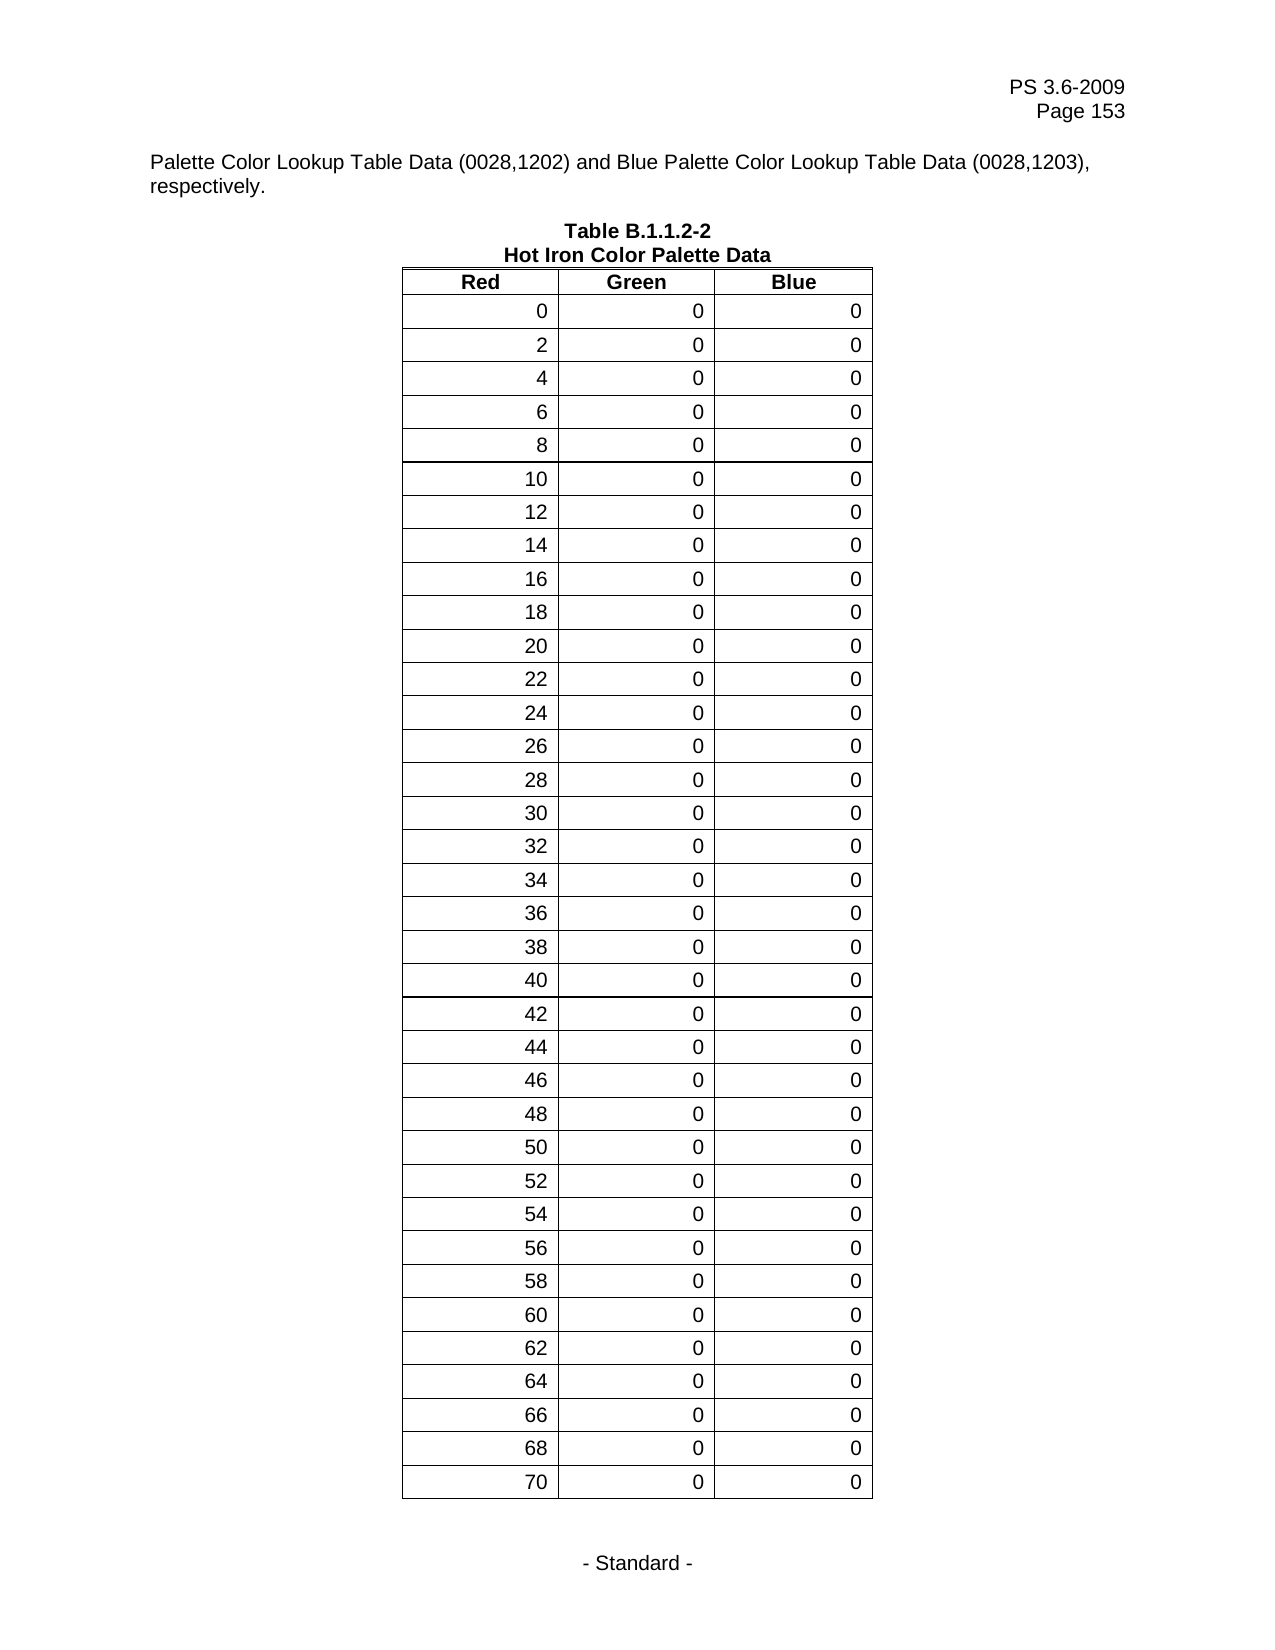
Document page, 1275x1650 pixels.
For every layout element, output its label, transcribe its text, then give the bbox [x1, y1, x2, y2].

table_cell 0 [559, 897, 714, 929]
table_cell 0 [715, 1131, 872, 1163]
table_cell 0 [559, 763, 714, 796]
table_cell 0 [559, 830, 714, 863]
table_cell 26 [403, 730, 558, 762]
table_cell 0 [559, 663, 714, 695]
table_cell 0 [715, 529, 872, 562]
table_cell 0 [559, 496, 714, 528]
table_cell 12 [403, 496, 558, 528]
table_cell 68 [403, 1432, 558, 1464]
table_cell 62 [403, 1332, 558, 1364]
table_cell 0 [403, 295, 558, 328]
table_cell 28 [403, 763, 558, 796]
table_cell 0 [715, 362, 872, 394]
table_cell 58 [403, 1265, 558, 1297]
table_cell 0 [559, 1098, 714, 1130]
table_cell 0 [715, 463, 872, 495]
table_cell 4 [403, 362, 558, 394]
table_cell 0 [715, 396, 872, 428]
table_cell 0 [715, 897, 872, 929]
table_cell 0 [715, 563, 872, 595]
table_cell 60 [403, 1298, 558, 1331]
table_cell 52 [403, 1165, 558, 1197]
table_cell 0 [715, 1399, 872, 1431]
table_header Blue [715, 270, 872, 294]
table_cell 0 [715, 1298, 872, 1331]
table_cell 18 [403, 596, 558, 628]
table_cell 50 [403, 1131, 558, 1163]
table_cell 0 [559, 998, 714, 1030]
table_cell 0 [559, 1432, 714, 1464]
table_cell 0 [559, 529, 714, 562]
table_cell 0 [559, 1031, 714, 1063]
table_cell 56 [403, 1231, 558, 1264]
table_cell 0 [715, 1265, 872, 1297]
table_cell 0 [559, 396, 714, 428]
table_cell 0 [559, 1198, 714, 1230]
table_cell 0 [715, 864, 872, 896]
table_header Green [559, 270, 714, 294]
table_cell 0 [715, 429, 872, 461]
table_cell 0 [559, 730, 714, 762]
table_cell 0 [715, 964, 872, 996]
table_cell 0 [559, 1064, 714, 1097]
table_cell 0 [559, 1131, 714, 1163]
table_cell 0 [559, 463, 714, 495]
table_cell 70 [403, 1466, 558, 1498]
table_cell 32 [403, 830, 558, 863]
table_cell 0 [559, 630, 714, 662]
table_cell 66 [403, 1399, 558, 1431]
table_cell 36 [403, 897, 558, 929]
table_cell 0 [715, 1231, 872, 1264]
table_cell 14 [403, 529, 558, 562]
table_cell 0 [715, 596, 872, 628]
text Palette Color Lookup Table Data (0028,1202) and Blue Palette Color Lookup Table Data (0028,1203), respectively. [150, 150, 1125, 198]
table_cell 2 [403, 329, 558, 361]
table_cell 38 [403, 931, 558, 963]
table_cell 0 [559, 596, 714, 628]
table_cell 0 [559, 1165, 714, 1197]
table_cell 0 [715, 1098, 872, 1130]
table_cell 0 [559, 563, 714, 595]
table_cell 30 [403, 797, 558, 829]
table_cell 0 [715, 1031, 872, 1063]
table_cell 0 [715, 1064, 872, 1097]
table_cell 24 [403, 696, 558, 729]
table_cell 0 [715, 663, 872, 695]
table_cell 46 [403, 1064, 558, 1097]
table_cell 0 [559, 1332, 714, 1364]
table_cell 44 [403, 1031, 558, 1063]
title Table B.1.1.2-2 Hot Iron Color Palette Data [150, 219, 1125, 267]
table_cell 0 [715, 696, 872, 729]
table_cell 0 [559, 429, 714, 461]
table_cell 42 [403, 998, 558, 1030]
table_cell 0 [559, 1365, 714, 1398]
table_cell 0 [559, 295, 714, 328]
table_cell 0 [559, 797, 714, 829]
table_cell 0 [559, 864, 714, 896]
table_cell 0 [715, 830, 872, 863]
table_cell 10 [403, 463, 558, 495]
table_cell 0 [715, 630, 872, 662]
table_cell 0 [559, 1265, 714, 1297]
table_cell 0 [715, 797, 872, 829]
table_cell 54 [403, 1198, 558, 1230]
table_cell 0 [559, 696, 714, 729]
table_cell 0 [559, 1466, 714, 1498]
table_cell 22 [403, 663, 558, 695]
table_cell 40 [403, 964, 558, 996]
table_cell 34 [403, 864, 558, 896]
table_cell 16 [403, 563, 558, 595]
table_cell 0 [715, 295, 872, 328]
table_cell 0 [559, 931, 714, 963]
table_cell 48 [403, 1098, 558, 1130]
table_cell 0 [559, 1231, 714, 1264]
table_cell 8 [403, 429, 558, 461]
table_cell 0 [559, 362, 714, 394]
table_cell 0 [715, 730, 872, 762]
table_cell 0 [715, 1432, 872, 1464]
table_cell 0 [559, 964, 714, 996]
table_cell 0 [559, 1298, 714, 1331]
table_cell 6 [403, 396, 558, 428]
table_cell 0 [715, 1198, 872, 1230]
table_cell 0 [715, 1365, 872, 1398]
table_cell 0 [715, 763, 872, 796]
table_cell 0 [715, 1165, 872, 1197]
table_cell 0 [715, 329, 872, 361]
table_cell 0 [715, 1332, 872, 1364]
table_cell 0 [559, 329, 714, 361]
table_cell 0 [715, 496, 872, 528]
table_cell 0 [715, 931, 872, 963]
table_cell 0 [715, 998, 872, 1030]
table_header Red [403, 270, 558, 294]
table_cell 0 [559, 1399, 714, 1431]
table_cell 64 [403, 1365, 558, 1398]
table_cell 20 [403, 630, 558, 662]
table_cell 0 [715, 1466, 872, 1498]
